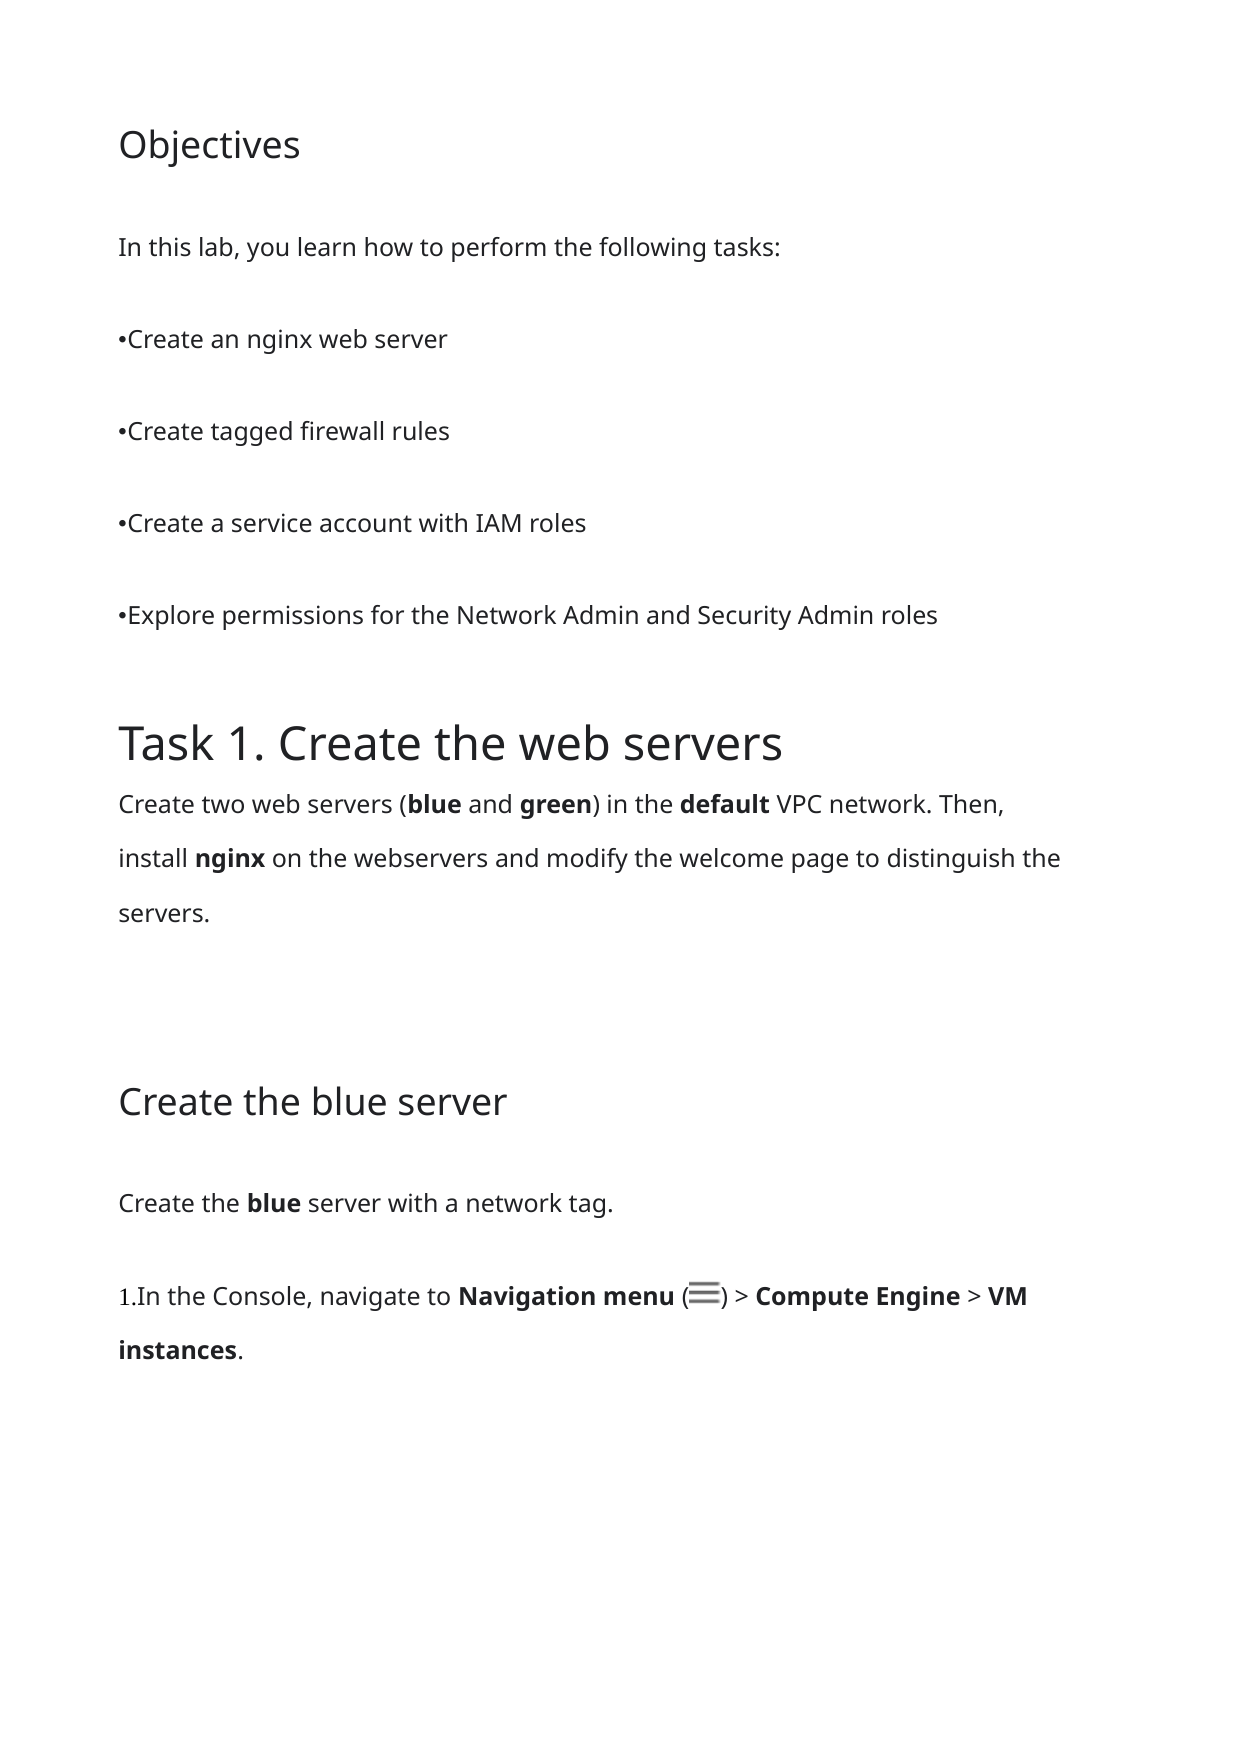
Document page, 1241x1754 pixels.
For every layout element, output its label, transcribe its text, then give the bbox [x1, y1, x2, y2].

list In the Console, navigate to Navigation menu () > Compute Engine > VM instances. [118, 1278, 1122, 1367]
picture [689, 1278, 721, 1306]
list Create a service account with IAM roles [118, 505, 1122, 539]
subtitle Objectives [118, 118, 1122, 169]
list Explore permissions for the Network Admin and Security Admin roles [118, 597, 1122, 631]
text Create two web servers (blue and green) in the default VPC network. Then, install nginx on the webservers and modify the welcome page to distinguish the servers. [118, 786, 1122, 929]
subtitle Task 1. Create the web servers [118, 710, 1122, 774]
list Create an nginx web server [118, 321, 1122, 355]
list Create tagged firewall rules [118, 413, 1122, 447]
text Create the blue server with a network tag. [118, 1186, 1122, 1220]
text In this lab, you learn how to perform the following tasks: [118, 229, 1122, 263]
subtitle Create the blue server [118, 1075, 1122, 1126]
